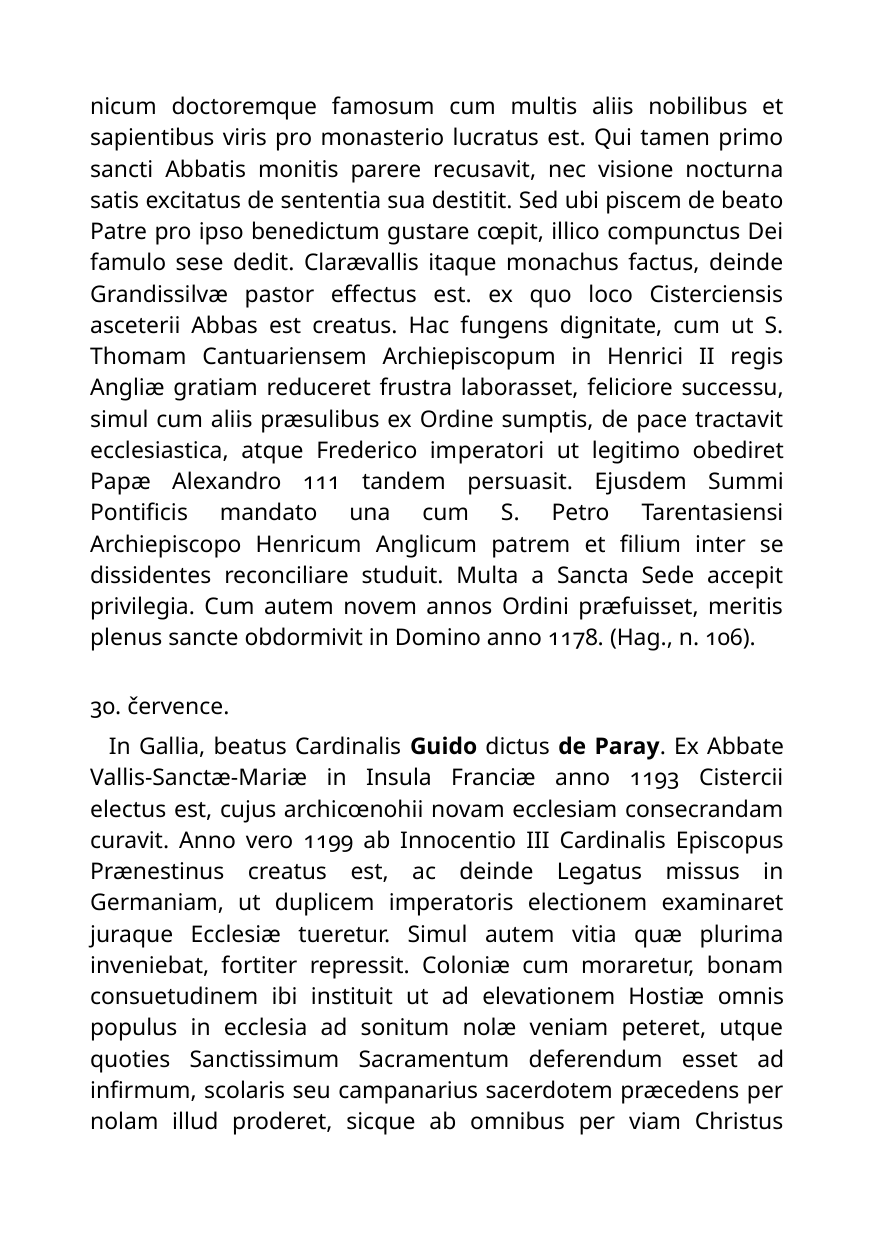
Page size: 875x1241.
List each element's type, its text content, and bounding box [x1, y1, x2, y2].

text In Gallia, beatus Cardinalis Guido dictus de Paray. Ex Abbate Vallis-Sanctæ-Mariæ in Insula Franciæ anno 1193 Cistercii electus est, cujus archicœnohii novam ecclesiam consecrandam curavit. Anno vero 1199 ab Innocentio III Cardinalis Episcopus Prænestinus creatus est, ac deinde Legatus missus in Germaniam, ut duplicem imperatoris electionem examinaret juraque Ecclesiæ tueretur. Simul autem vitia quæ plurima inveniebat, fortiter repressit. Coloniæ cum moraretur, bonam consuetudinem ibi instituit ut ad elevatio­nem Hostiæ omnis populus in ecclesia ad sonitum nolæ veniam peteret, utque quoties Sanctissimum Sacramentum deferen­dum esset ad infirmum, scolaris seu campanarius sacerdotem præcedens per nolam illud proderet, sicque ab omnibus per viam Christus [90, 730, 784, 1136]
text nicum doctoremque famosum cum multis aliis nobilibus et sapientibus viris pro monasterio lucratus est. Qui tamen primo sancti Abbatis monitis parere recusavit, nec visione nocturna satis excitatus de sententia sua destitit. Sed ubi piscem de beato Patre pro ipso benedictum gustare cœpit, illico compunctus Dei famulo sese dedit. Clarævallis itaque monachus factus, deinde Grandissilvæ pastor effectus est. ex quo loco Cisterciensis asceterii Abbas est creatus. Hac fungens dignitate, cum ut S. Thomam Cantuariensem Archiepiscopum in Henrici II regis Angliæ gratiam reduceret frustra laborasset, feliciore successu, simul cum aliis præsulibus ex Ordine sumptis, de pace tractavit ecclesiastica, atque Frederico im­peratori ut legitimo obediret Papæ Alexandro 111 tandem persuasit. Ejusdem Summi Pontificis mandato una cum S. Petro Tarentasiensi Archiepiscopo Henricum Anglicum pa­trem et filium inter se dissidentes reconciliare studuit. Multa a Sancta Sede accepit privilegia. Cum autem novem annos Ordini præfuisset, meritis plenus sancte obdormivit in Domino anno 1178. (Hag., n. 106). [90, 90, 784, 652]
text 30. července. [90, 690, 784, 721]
